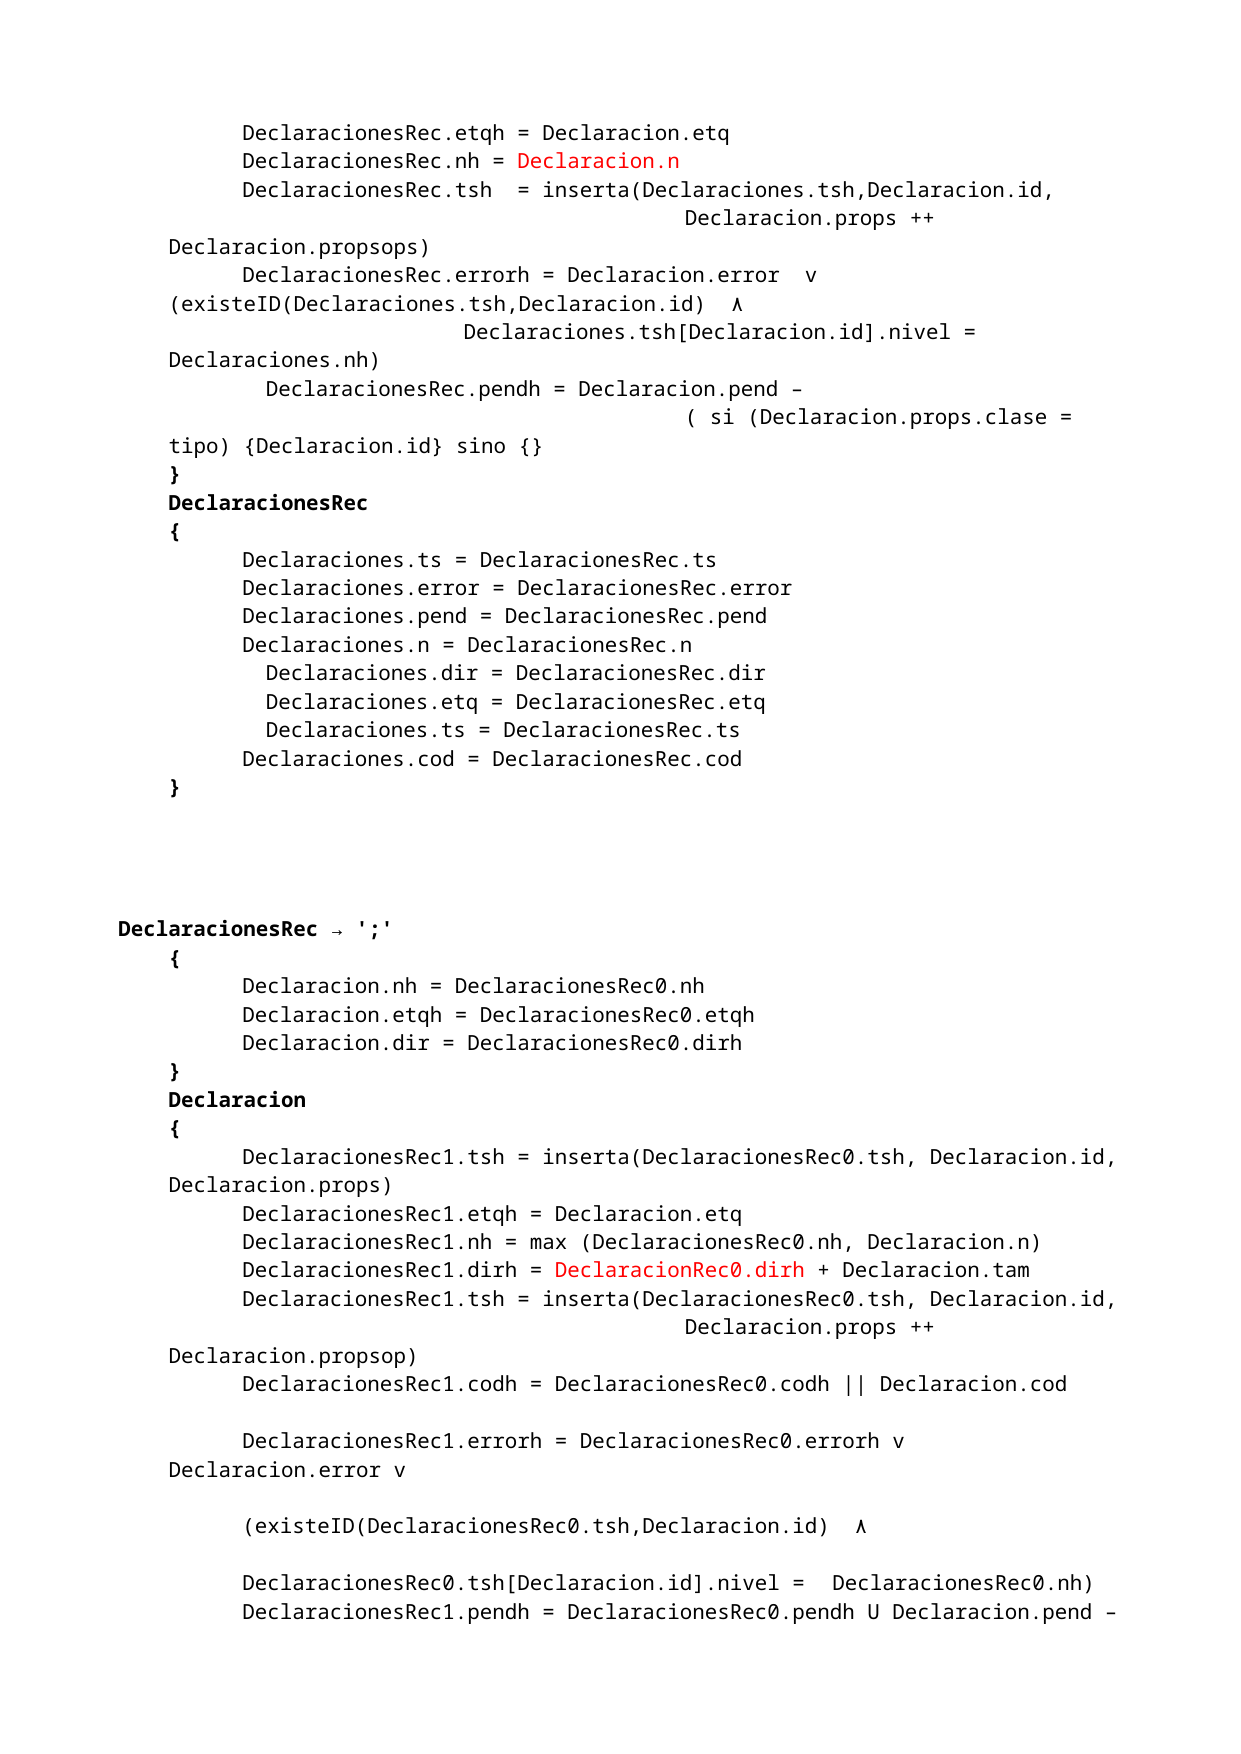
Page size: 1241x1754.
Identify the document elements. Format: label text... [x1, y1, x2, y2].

text DeclaracionesRec1.nh = max (DeclaracionesRec0.nh, Declaracion.n) [168, 1227, 1122, 1256]
text Declaraciones.ts = DeclaracionesRec.ts [118, 715, 1122, 744]
text (existeID(DeclaracionesRec0.tsh,Declaracion.id) ٨ [168, 1483, 1122, 1540]
text DeclaracionesRec.nh = Declaracion.n [168, 147, 1122, 175]
text ( si (Declaracion.props.clase = tipo) {Declaracion.id} sino {} [168, 402, 1122, 459]
text Declaraciones.n = DeclaracionesRec.n [168, 630, 1122, 658]
text Declaracion.nh = DeclaracionesRec0.nh [168, 971, 1122, 1000]
text DeclaracionesRec1.errorh = DeclaracionesRec0.errorh v Declaracion.error v [168, 1426, 1122, 1483]
text DeclaracionesRec → ';' [118, 914, 1122, 943]
text DeclaracionesRec1.etqh = Declaracion.etq [168, 1199, 1122, 1227]
text } [168, 1057, 1122, 1085]
text } [168, 459, 1122, 488]
text DeclaracionesRec1.tsh = inserta(DeclaracionesRec0.tsh, Declaracion.id, [168, 1284, 1122, 1312]
text DeclaracionesRec [168, 488, 1122, 516]
text Declaraciones.ts = DeclaracionesRec.ts [168, 545, 1122, 573]
text DeclaracionesRec.etqh = Declaracion.etq [168, 118, 1122, 147]
text DeclaracionesRec.tsh = inserta(Declaraciones.tsh,Declaracion.id, [168, 175, 1122, 203]
text Declaraciones.etq = DeclaracionesRec.etq [118, 687, 1122, 715]
text DeclaracionesRec1.codh = DeclaracionesRec0.codh || Declaracion.cod [168, 1369, 1122, 1398]
text Declaracion.etqh = DeclaracionesRec0.etqh [168, 1000, 1122, 1028]
text Declaracion.props ++ Declaracion.propsop) [168, 1312, 1122, 1369]
text { [168, 1113, 1122, 1142]
text Declaraciones.error = DeclaracionesRec.error [168, 573, 1122, 602]
text DeclaracionesRec1.pendh = DeclaracionesRec0.pendh U Declaracion.pend – [168, 1597, 1122, 1625]
text DeclaracionesRec1.dirh = DeclaracionRec0.dirh + Declaracion.tam [168, 1256, 1122, 1284]
text Declaracion.props ++ Declaracion.propsops) [168, 203, 1122, 260]
text DeclaracionesRec1.tsh = inserta(DeclaracionesRec0.tsh, Declaracion.id, Declaracion.props) [168, 1142, 1122, 1199]
text { [168, 516, 1122, 545]
text Declaraciones.dir = DeclaracionesRec.dir [118, 658, 1122, 687]
text DeclaracionesRec.pendh = Declaracion.pend – [118, 374, 1122, 402]
text Declaraciones.pend = DeclaracionesRec.pend [168, 602, 1122, 630]
text DeclaracionesRec.errorh = Declaracion.error v (existeID(Declaraciones.tsh,Declaracion.id) ٨ Declaraciones.tsh[Declaracion.id].nivel = Declaraciones.nh) [168, 260, 1122, 374]
text Declaracion [168, 1085, 1122, 1113]
text } [168, 772, 1122, 801]
text Declaracion.dir = DeclaracionesRec0.dirh [168, 1028, 1122, 1057]
text { [168, 943, 1122, 971]
text DeclaracionesRec0.tsh[Declaracion.id].nivel = DeclaracionesRec0.nh) [168, 1540, 1122, 1597]
text Declaraciones.cod = DeclaracionesRec.cod [168, 744, 1122, 772]
